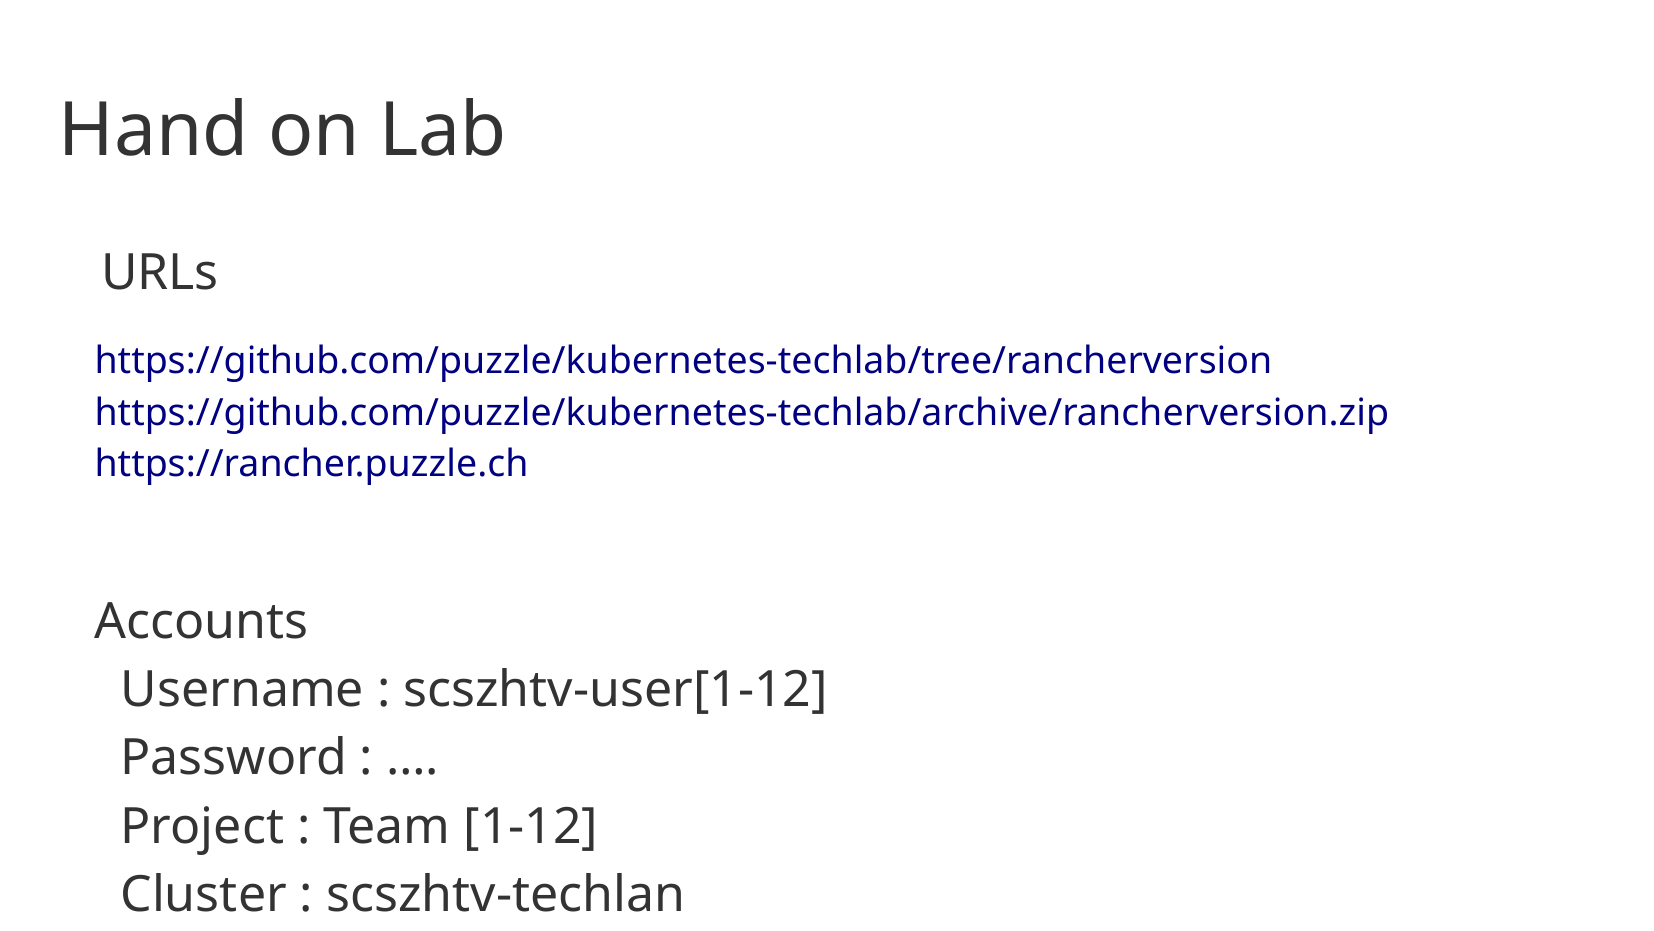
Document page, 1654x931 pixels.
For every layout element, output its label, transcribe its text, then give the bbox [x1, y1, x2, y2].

title Hand on Lab [59, 59, 1595, 178]
list URLs https://github.com/puzzle/kubernetes-techlab/tree/rancherversion https://github.com/puzzle/kubernetes-techlab/archive/rancherversion.zip https://rancher.puzzle.ch Accounts Username : scszhtv-user[1-12] Password : …. Project : Team [1-12] Cluster : scszhtv-techlan [59, 236, 1595, 776]
